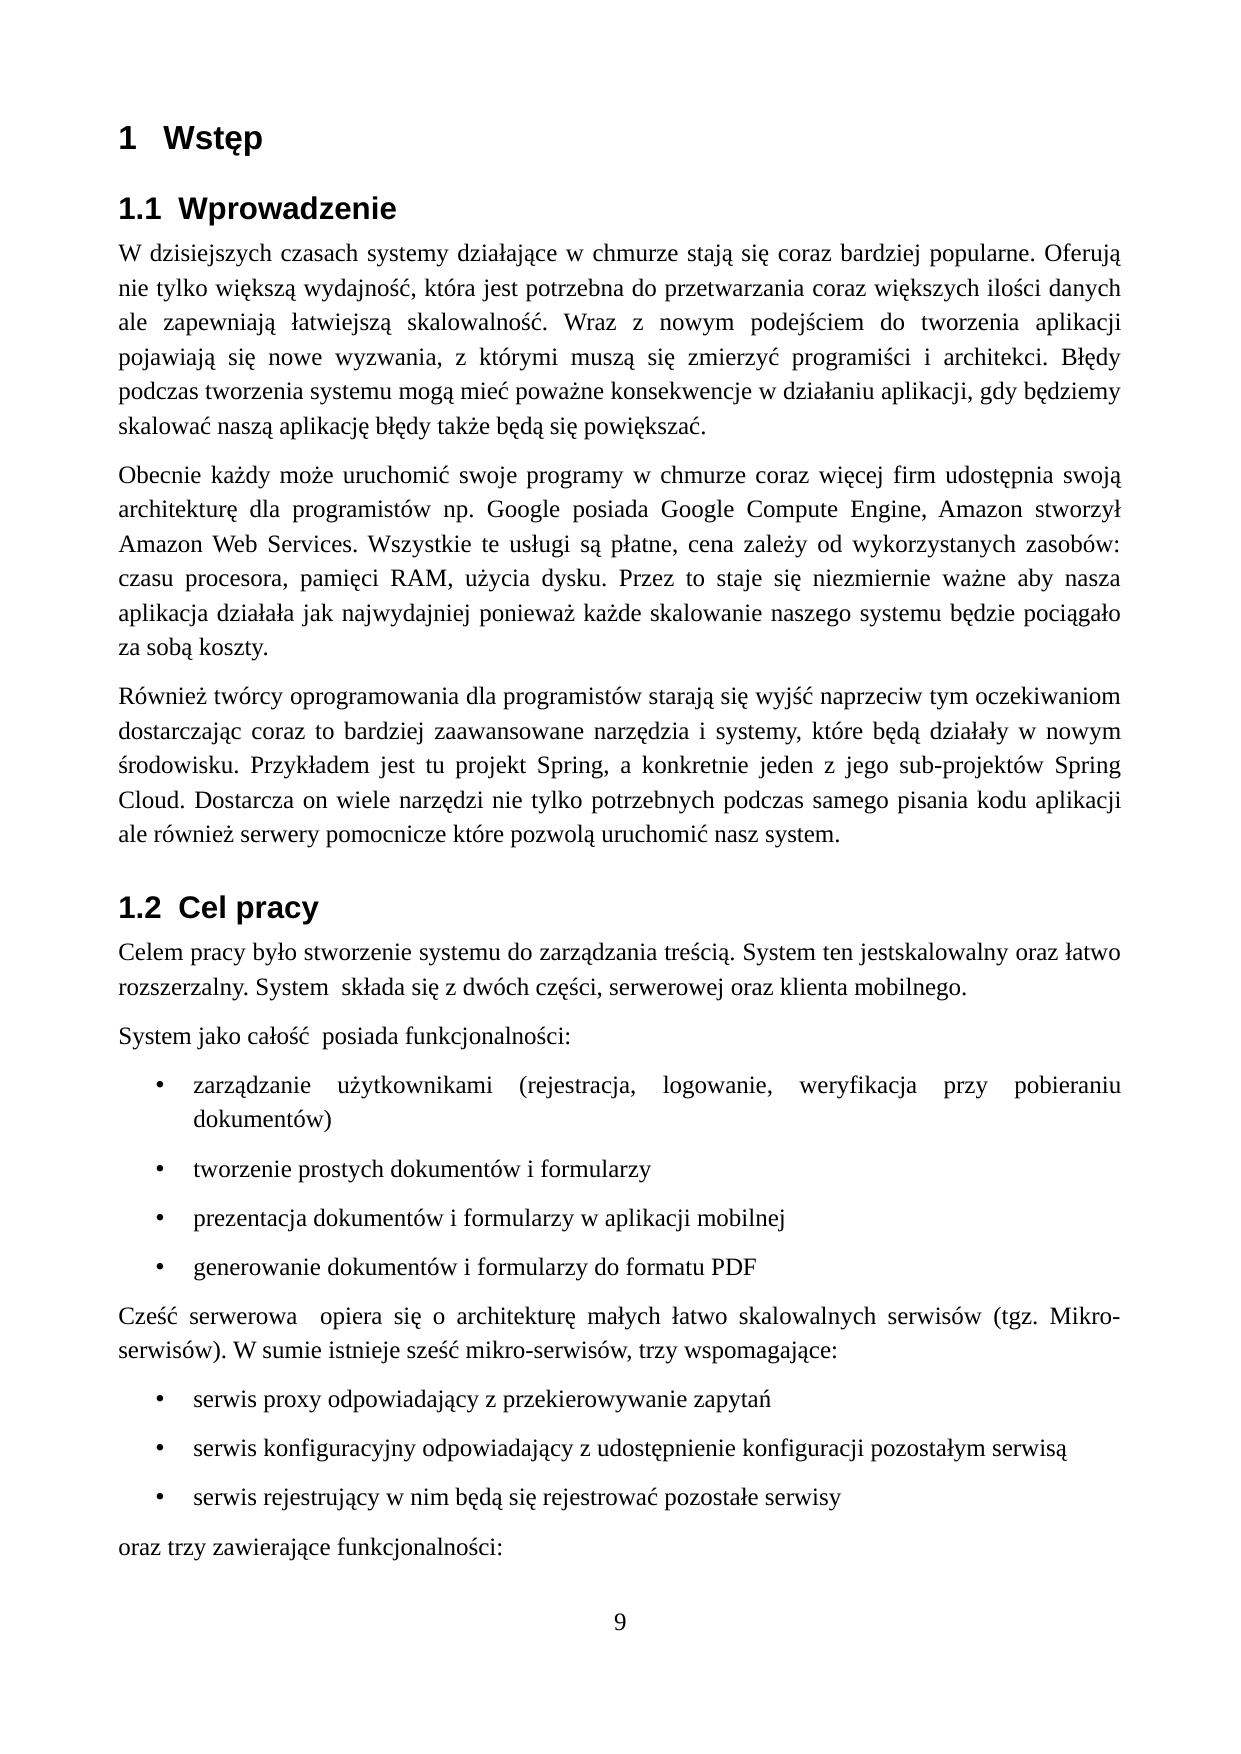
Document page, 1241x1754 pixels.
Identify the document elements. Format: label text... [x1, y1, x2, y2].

text Obecnie każdy może uruchomić swoje programy w chmurze coraz więcej firm udostępnia swoją architekturę dla programistów np. Google posiada Google Compute Engine, Amazon stworzył Amazon Web Services. Wszystkie te usługi są płatne, cena zależy od wykorzystanych zasobów: czasu procesora, pamięci RAM, użycia dysku. Przez to staje się niezmiernie ważne aby nasza aplikacja działała jak najwydajniej ponieważ każde skalowanie naszego systemu będzie pociągało za sobą koszty. [118, 460, 1122, 661]
text W dzisiejszych czasach systemy działające w chmurze stają się coraz bardziej popularne. Oferują nie tylko większą wydajność, która jest potrzebna do przetwarzania coraz większych ilości danych ale zapewniają łatwiejszą skalowalność. Wraz z nowym podejściem do tworzenia aplikacji pojawiają się nowe wyzwania, z którymi muszą się zmierzyć programiści i architekci. Błędy podczas tworzenia systemu mogą mieć poważne konsekwencje w działaniu aplikacji, gdy będziemy skalować naszą aplikację błędy także będą się powiększać. [118, 238, 1122, 439]
list serwis konfiguracyjny odpowiadający z udostępnienie konfiguracji pozostałym serwisą [156, 1433, 1122, 1462]
text oraz trzy zawierające funkcjonalności: [118, 1532, 1122, 1560]
list zarządzanie użytkownikami (rejestracja, logowanie, weryfikacja przy pobieraniu dokumentów) [156, 1070, 1122, 1133]
text Również twórcy oprogramowania dla programistów starają się wyjść naprzeciw tym oczekiwaniom dostarczając coraz to bardziej zaawansowane narzędzia i systemy, które będą działały w nowym środowisku. Przykładem jest tu projekt Spring, a konkretnie jeden z jego sub-projektów Spring Cloud. Dostarcza on wiele narzędzi nie tylko potrzebnych podczas samego pisania kodu aplikacji ale również serwery pomocnicze które pozwolą uruchomić nasz system. [118, 681, 1122, 848]
list generowanie dokumentów i formularzy do formatu PDF [156, 1252, 1122, 1281]
text Cześć serwerowa opiera się o architekturę małych łatwo skalowalnych serwisów (tgz. Mikro-serwisów). W sumie istnieje sześć mikro-serwisów, trzy wspomagające: [118, 1301, 1122, 1364]
list serwis rejestrujący w nim będą się rejestrować pozostałe serwisy [156, 1482, 1122, 1511]
subtitle Cel pracy [118, 889, 1122, 925]
text Celem pracy było stworzenie systemu do zarządzania treścią. System ten jestskalowalny oraz łatwo rozszerzalny. System składa się z dwóch części, serwerowej oraz klienta mobilnego. [118, 937, 1122, 1001]
list serwis proxy odpowiadający z przekierowywanie zapytań [156, 1384, 1122, 1413]
list prezentacja dokumentów i formularzy w aplikacji mobilnej [156, 1203, 1122, 1231]
subtitle Wprowadzenie [118, 190, 1122, 226]
subtitle Wstęp [118, 118, 1122, 157]
text System jako całość posiada funkcjonalności: [118, 1021, 1122, 1050]
list tworzenie prostych dokumentów i formularzy [156, 1154, 1122, 1182]
